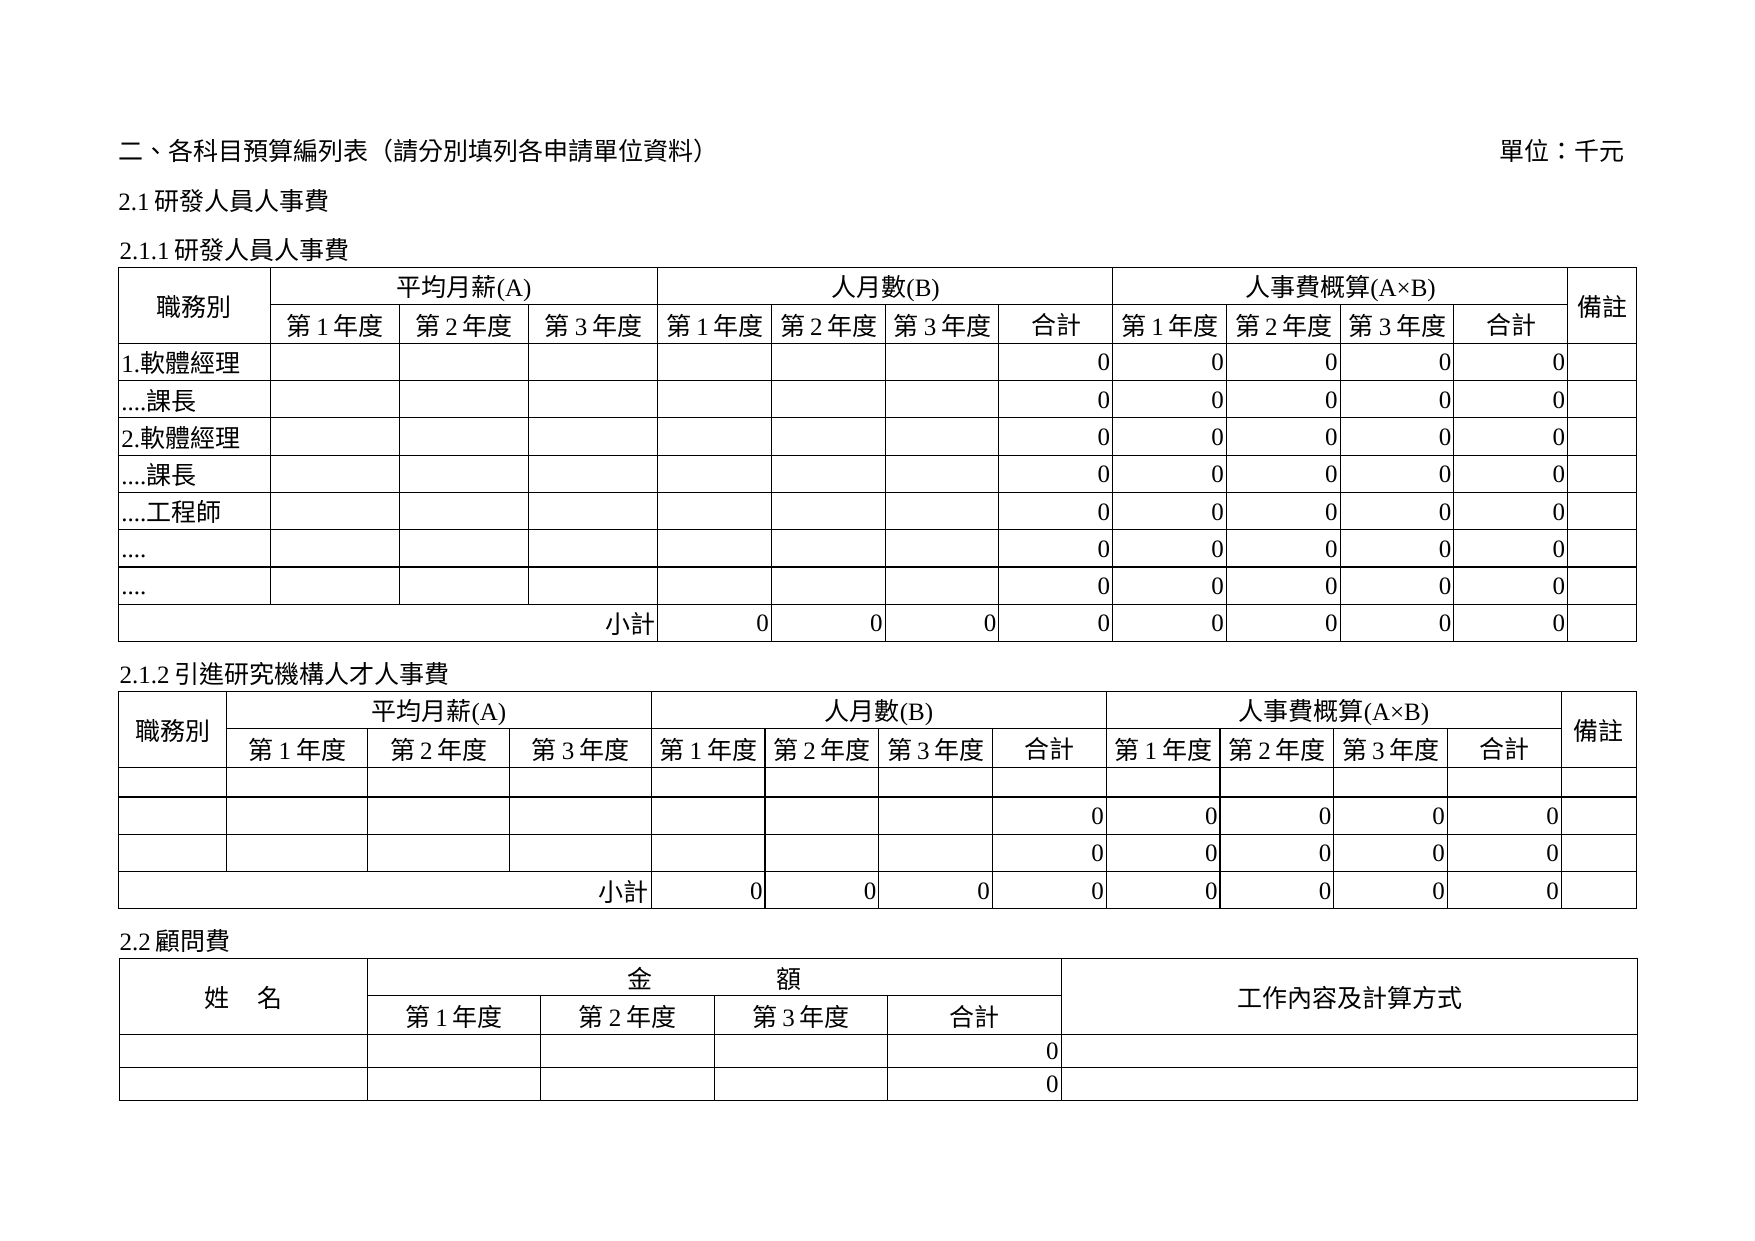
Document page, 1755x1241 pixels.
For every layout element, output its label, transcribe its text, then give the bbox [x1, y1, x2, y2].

table_cell [271, 568, 399, 604]
table_cell 0 [1341, 493, 1453, 529]
table_cell [772, 456, 885, 492]
table_header 平均月薪(A) [227, 692, 651, 728]
table_cell 小計 [119, 605, 657, 641]
table_cell [271, 418, 399, 454]
table_cell [766, 768, 878, 796]
table_cell 0 [1221, 872, 1333, 908]
table_cell 0 [888, 1035, 1061, 1067]
table_cell [772, 568, 885, 604]
table_cell [886, 530, 998, 566]
table_cell [400, 418, 528, 454]
table_cell [400, 344, 528, 380]
table_cell 0 [999, 493, 1112, 529]
table_cell [658, 344, 771, 380]
table_cell 0 [999, 344, 1112, 380]
table_cell 合計 [999, 305, 1112, 343]
table_cell [529, 493, 657, 529]
table_cell 小計 [119, 872, 651, 908]
table_cell .... [119, 568, 270, 604]
table_cell 0 [993, 872, 1106, 908]
table_cell 0 [1227, 568, 1340, 604]
table_cell 0 [1221, 798, 1333, 834]
table_cell 第2年度 [1227, 305, 1340, 343]
table_cell 0 [1113, 568, 1226, 604]
table_cell [772, 418, 885, 454]
table_cell 0 [1454, 568, 1567, 604]
table_cell [119, 768, 226, 796]
table_cell [119, 798, 226, 834]
table_cell 0 [772, 605, 885, 641]
table_cell [400, 530, 528, 566]
table_cell [1568, 344, 1636, 380]
table_cell [1562, 798, 1636, 834]
table_cell 0 [1113, 344, 1226, 380]
text 2.1.2引進研究機構人才人事費 [119, 654, 1636, 691]
table_cell 第1年度 [271, 305, 399, 343]
table_cell 第3年度 [1334, 729, 1447, 767]
table_cell 0 [1334, 835, 1447, 871]
table_cell 第1年度 [652, 729, 764, 767]
table_header 人事費概算(A×B) [1113, 268, 1567, 304]
table_cell [886, 493, 998, 529]
table_cell 第2年度 [541, 996, 714, 1034]
table_cell 0 [1107, 798, 1219, 834]
table_cell 0 [1341, 568, 1453, 604]
table_cell [1568, 605, 1636, 641]
table_cell 0 [1334, 872, 1447, 908]
table_cell [652, 835, 764, 871]
table_cell [1568, 381, 1636, 417]
table_cell 合計 [888, 996, 1061, 1034]
table_cell 第2年度 [1221, 729, 1333, 767]
table_cell 0 [1113, 418, 1226, 454]
text 二、各科目預算編列表（請分別填列各申請單位資料） 單位：千元 [118, 131, 1636, 168]
table_header 工作內容及計算方式 [1062, 959, 1637, 1034]
table_cell 0 [886, 605, 998, 641]
table_cell [886, 568, 998, 604]
table_cell 第1年度 [1113, 305, 1226, 343]
table_cell 0 [1454, 418, 1567, 454]
table_cell 0 [1107, 872, 1219, 908]
table_cell 第3年度 [879, 729, 992, 767]
table_cell 0 [999, 381, 1112, 417]
table_cell 第3年度 [886, 305, 998, 343]
table_cell 0 [1454, 344, 1567, 380]
table_cell [652, 798, 764, 834]
table_cell [510, 835, 651, 871]
table_cell [400, 456, 528, 492]
table_header 平均月薪(A) [271, 268, 657, 304]
table_cell [368, 768, 509, 796]
table_cell [529, 344, 657, 380]
table_cell [1568, 530, 1636, 566]
table_cell [879, 768, 992, 796]
table_cell 0 [1341, 344, 1453, 380]
table_cell [271, 344, 399, 380]
table_cell 0 [1341, 605, 1453, 641]
table_cell [658, 381, 771, 417]
table_cell ....課長 [119, 381, 270, 417]
table_cell ....工程師 [119, 493, 270, 529]
table_cell 第3年度 [1341, 305, 1453, 343]
table_cell 第1年度 [227, 729, 367, 767]
table_cell [271, 493, 399, 529]
table_cell ....課長 [119, 456, 270, 492]
table_cell [1062, 1068, 1637, 1099]
table_cell 0 [1227, 456, 1340, 492]
table_cell 0 [1113, 530, 1226, 566]
table_cell [772, 530, 885, 566]
table_cell 第2年度 [772, 305, 885, 343]
table_cell 第3年度 [510, 729, 651, 767]
table_cell [766, 835, 878, 871]
table_cell 1.軟體經理 [119, 344, 270, 380]
table_cell [886, 456, 998, 492]
table_header 備註 [1568, 268, 1636, 343]
table_cell 0 [1113, 456, 1226, 492]
table_cell 0 [658, 605, 771, 641]
table_cell [541, 1068, 714, 1099]
table_cell [658, 418, 771, 454]
table_cell [772, 493, 885, 529]
table_cell 0 [993, 835, 1106, 871]
table_cell 第2年度 [766, 729, 878, 767]
table_cell 0 [1227, 493, 1340, 529]
table_header 職務別 [119, 268, 270, 343]
table_cell [510, 768, 651, 796]
table_cell 0 [1341, 418, 1453, 454]
table_cell 0 [999, 605, 1112, 641]
table_cell [886, 344, 998, 380]
table_cell 第3年度 [529, 305, 657, 343]
table_cell [1568, 568, 1636, 604]
table_cell [715, 1035, 887, 1067]
table_cell [886, 381, 998, 417]
table_cell 第2年度 [400, 305, 528, 343]
table_cell 0 [766, 872, 878, 908]
table_header 人月數(B) [658, 268, 1112, 304]
table_cell 0 [879, 872, 992, 908]
table_header 人事費概算(A×B) [1107, 692, 1561, 728]
table_cell [766, 798, 878, 834]
table_cell 第1年度 [1107, 729, 1219, 767]
table_cell [772, 381, 885, 417]
table_cell [1562, 872, 1636, 908]
text 2.1研發人員人事費 [118, 181, 1636, 218]
table_cell 0 [652, 872, 764, 908]
table_cell 0 [888, 1068, 1061, 1099]
table_cell [541, 1035, 714, 1067]
table_cell [1568, 456, 1636, 492]
table_header 金 額 [368, 959, 1061, 995]
table_cell [1334, 768, 1447, 796]
table_cell [120, 1068, 367, 1099]
table_cell 2.軟體經理 [119, 418, 270, 454]
table_cell 第1年度 [368, 996, 540, 1034]
table_cell [652, 768, 764, 796]
table_cell 0 [1227, 418, 1340, 454]
table_header 人月數(B) [652, 692, 1106, 728]
table_cell [1221, 768, 1333, 796]
table_cell 合計 [993, 729, 1106, 767]
table_cell 0 [1341, 381, 1453, 417]
table_cell [227, 798, 367, 834]
table_cell [400, 493, 528, 529]
table_cell 0 [1227, 605, 1340, 641]
table_cell [772, 344, 885, 380]
table_cell 0 [1454, 381, 1567, 417]
table_cell [368, 1035, 540, 1067]
table_cell [400, 568, 528, 604]
table_cell 0 [1221, 835, 1333, 871]
table_cell [879, 798, 992, 834]
table_cell 0 [1227, 530, 1340, 566]
table_cell [400, 381, 528, 417]
table_cell 0 [1113, 605, 1226, 641]
table_cell [227, 835, 367, 871]
table_cell [658, 530, 771, 566]
table_cell 0 [1448, 835, 1561, 871]
table_cell [1568, 493, 1636, 529]
text 2.2顧問費 [119, 922, 1636, 958]
table_cell [1062, 1035, 1637, 1067]
table_cell 合計 [1454, 305, 1567, 343]
table_cell 第3年度 [715, 996, 887, 1034]
table_cell [368, 1068, 540, 1099]
table_cell 0 [1454, 605, 1567, 641]
text 2.1.1研發人員人事費 [119, 231, 1636, 267]
table_cell 0 [1107, 835, 1219, 871]
table_cell [529, 456, 657, 492]
table_header 職務別 [119, 692, 226, 767]
table_cell [1562, 768, 1636, 796]
table_cell [1448, 768, 1561, 796]
table_cell [368, 835, 509, 871]
table_header 姓 名 [120, 959, 367, 1034]
table_cell 0 [1454, 493, 1567, 529]
table_cell [658, 493, 771, 529]
table_cell [658, 456, 771, 492]
table_cell [120, 1035, 367, 1067]
table_cell 0 [999, 418, 1112, 454]
table_cell 0 [1227, 381, 1340, 417]
table_cell 0 [1334, 798, 1447, 834]
table_cell 0 [999, 456, 1112, 492]
table_cell [510, 798, 651, 834]
table_cell [227, 768, 367, 796]
table_cell 0 [1454, 456, 1567, 492]
table_cell 0 [1341, 456, 1453, 492]
table_cell [119, 835, 226, 871]
table_cell [529, 418, 657, 454]
table_cell [1562, 835, 1636, 871]
table_cell [993, 768, 1106, 796]
table_cell 0 [1113, 381, 1226, 417]
table_cell [879, 835, 992, 871]
table_cell 0 [1448, 798, 1561, 834]
table_cell 第1年度 [658, 305, 771, 343]
table_cell [1107, 768, 1219, 796]
table_cell 合計 [1448, 729, 1561, 767]
table_cell [1568, 418, 1636, 454]
table_cell [271, 456, 399, 492]
table_cell [529, 568, 657, 604]
table_cell [715, 1068, 887, 1099]
table_cell 第2年度 [368, 729, 509, 767]
table_cell 0 [1341, 530, 1453, 566]
table_header 備註 [1562, 692, 1636, 767]
table_cell 0 [1227, 344, 1340, 380]
table_cell 0 [1454, 530, 1567, 566]
table_cell 0 [993, 798, 1106, 834]
table_cell .... [119, 530, 270, 566]
table_cell [271, 530, 399, 566]
table_cell [886, 418, 998, 454]
table_cell 0 [1448, 872, 1561, 908]
table_cell [529, 381, 657, 417]
table_cell 0 [1113, 493, 1226, 529]
table_cell [658, 568, 771, 604]
table_cell [271, 381, 399, 417]
table_cell 0 [999, 568, 1112, 604]
table_cell 0 [999, 530, 1112, 566]
table_cell [368, 798, 509, 834]
table_cell [529, 530, 657, 566]
